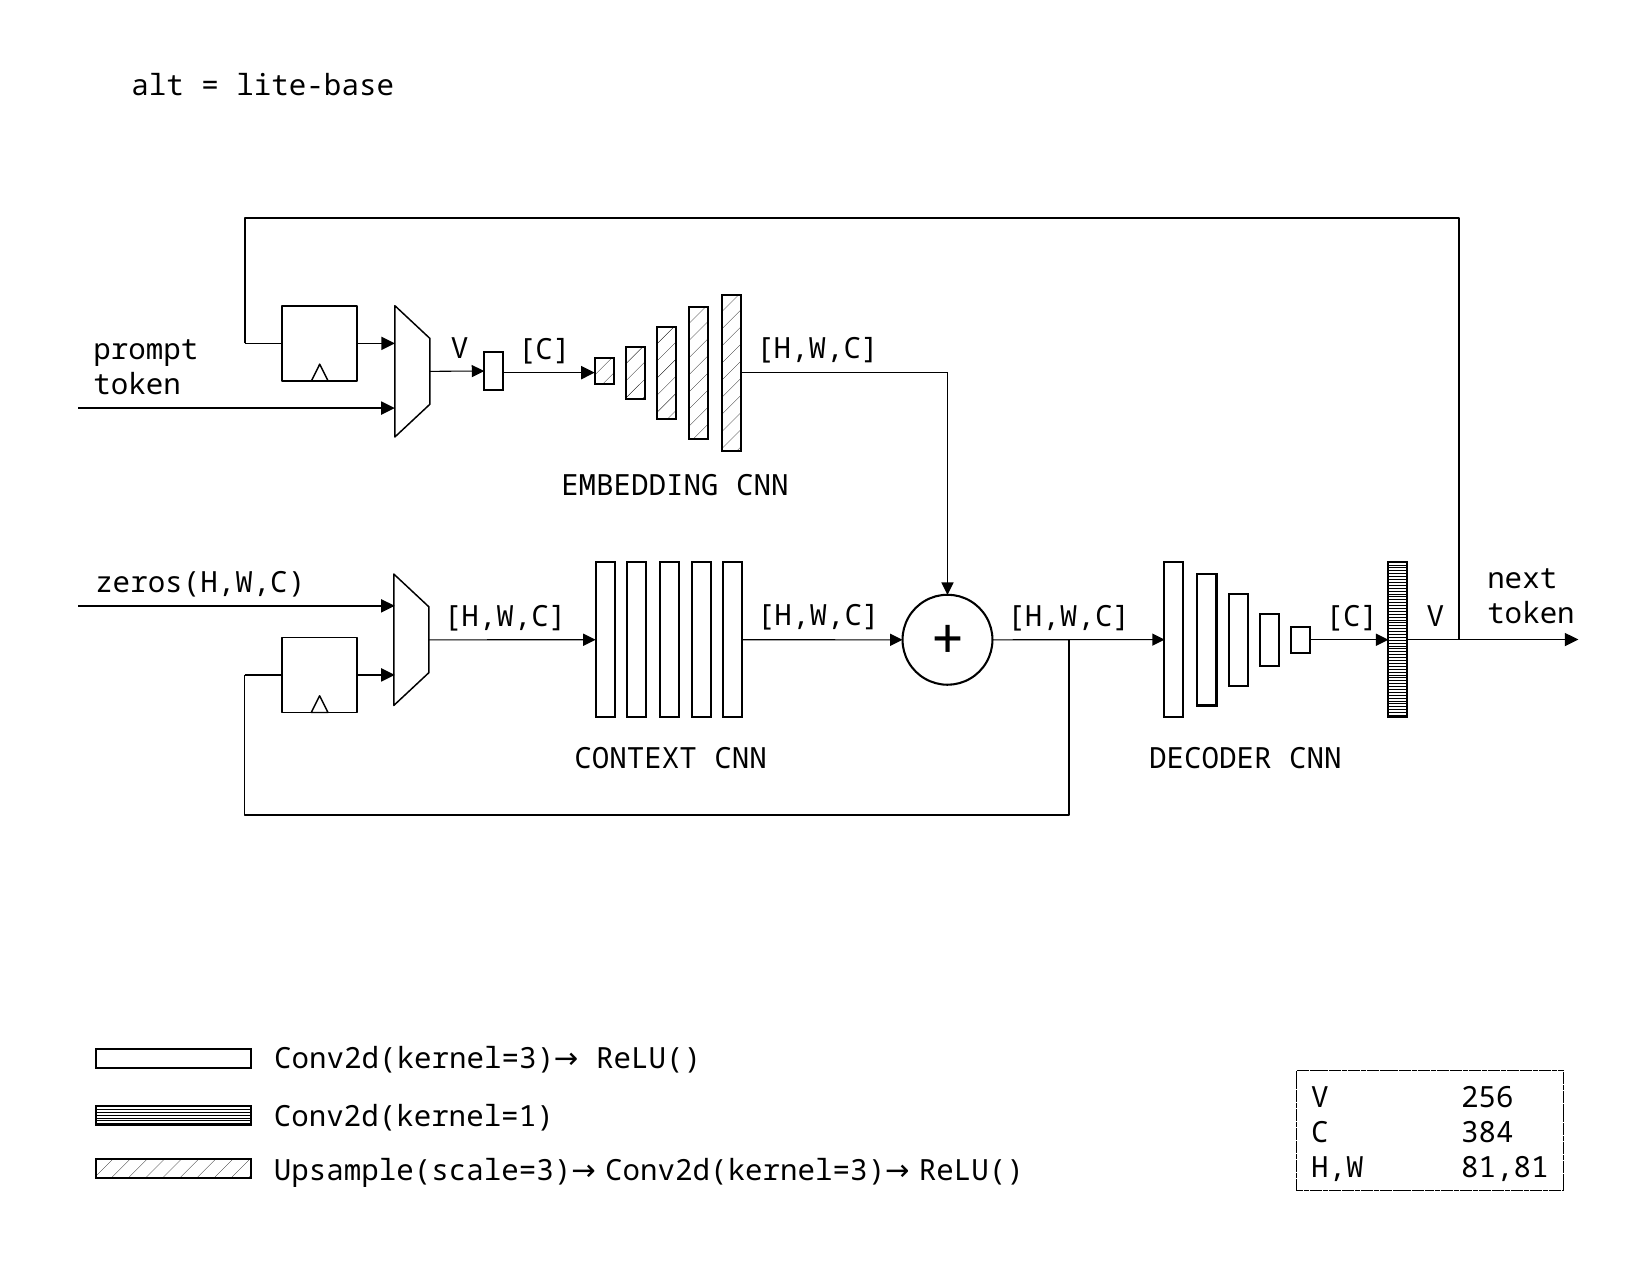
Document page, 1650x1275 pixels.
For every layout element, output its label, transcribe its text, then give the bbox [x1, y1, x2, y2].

text_box [657, 326, 677, 419]
text_box alt = lite-base [116, 58, 409, 109]
text_box [394, 305, 430, 438]
text_box [H,W,C] [429, 590, 582, 639]
text_box [95, 1159, 252, 1179]
text_box [688, 307, 708, 439]
text_box CONTEXT CNN [559, 732, 782, 783]
text_box [C] [1310, 589, 1394, 640]
text_box [594, 358, 614, 385]
text_box [H,W,C] [992, 590, 1145, 639]
text_box [393, 574, 429, 706]
text_box next token [1472, 551, 1590, 637]
text_box prompt token [78, 323, 214, 407]
text_box [282, 305, 358, 381]
text_box [1388, 562, 1408, 718]
text_box V [436, 322, 484, 370]
text_box + [902, 594, 993, 685]
text_box [C] [503, 322, 586, 372]
text_box zeros(H,W,C) [80, 556, 321, 605]
text_box [95, 1106, 252, 1126]
text_box [282, 637, 358, 713]
text_box [625, 347, 646, 399]
text_box [H,W,C] [742, 589, 895, 639]
text_box [H,W,C] [741, 322, 894, 372]
text_box [721, 295, 741, 451]
text_box EMBEDDING CNN [528, 458, 804, 509]
text_box V 256 C 384 H,W 81,81 [1296, 1070, 1564, 1191]
text_box Upsample(scale=3)→ Conv2d(kernel=3)→ ReLU() [259, 1143, 1039, 1194]
text_box V [1411, 589, 1460, 640]
text_box Conv2d(kernel=3)→ ReLU() [259, 1032, 716, 1083]
text_box Conv2d(kernel=1) [259, 1089, 569, 1140]
text_box DECODER CNN [1116, 732, 1357, 783]
